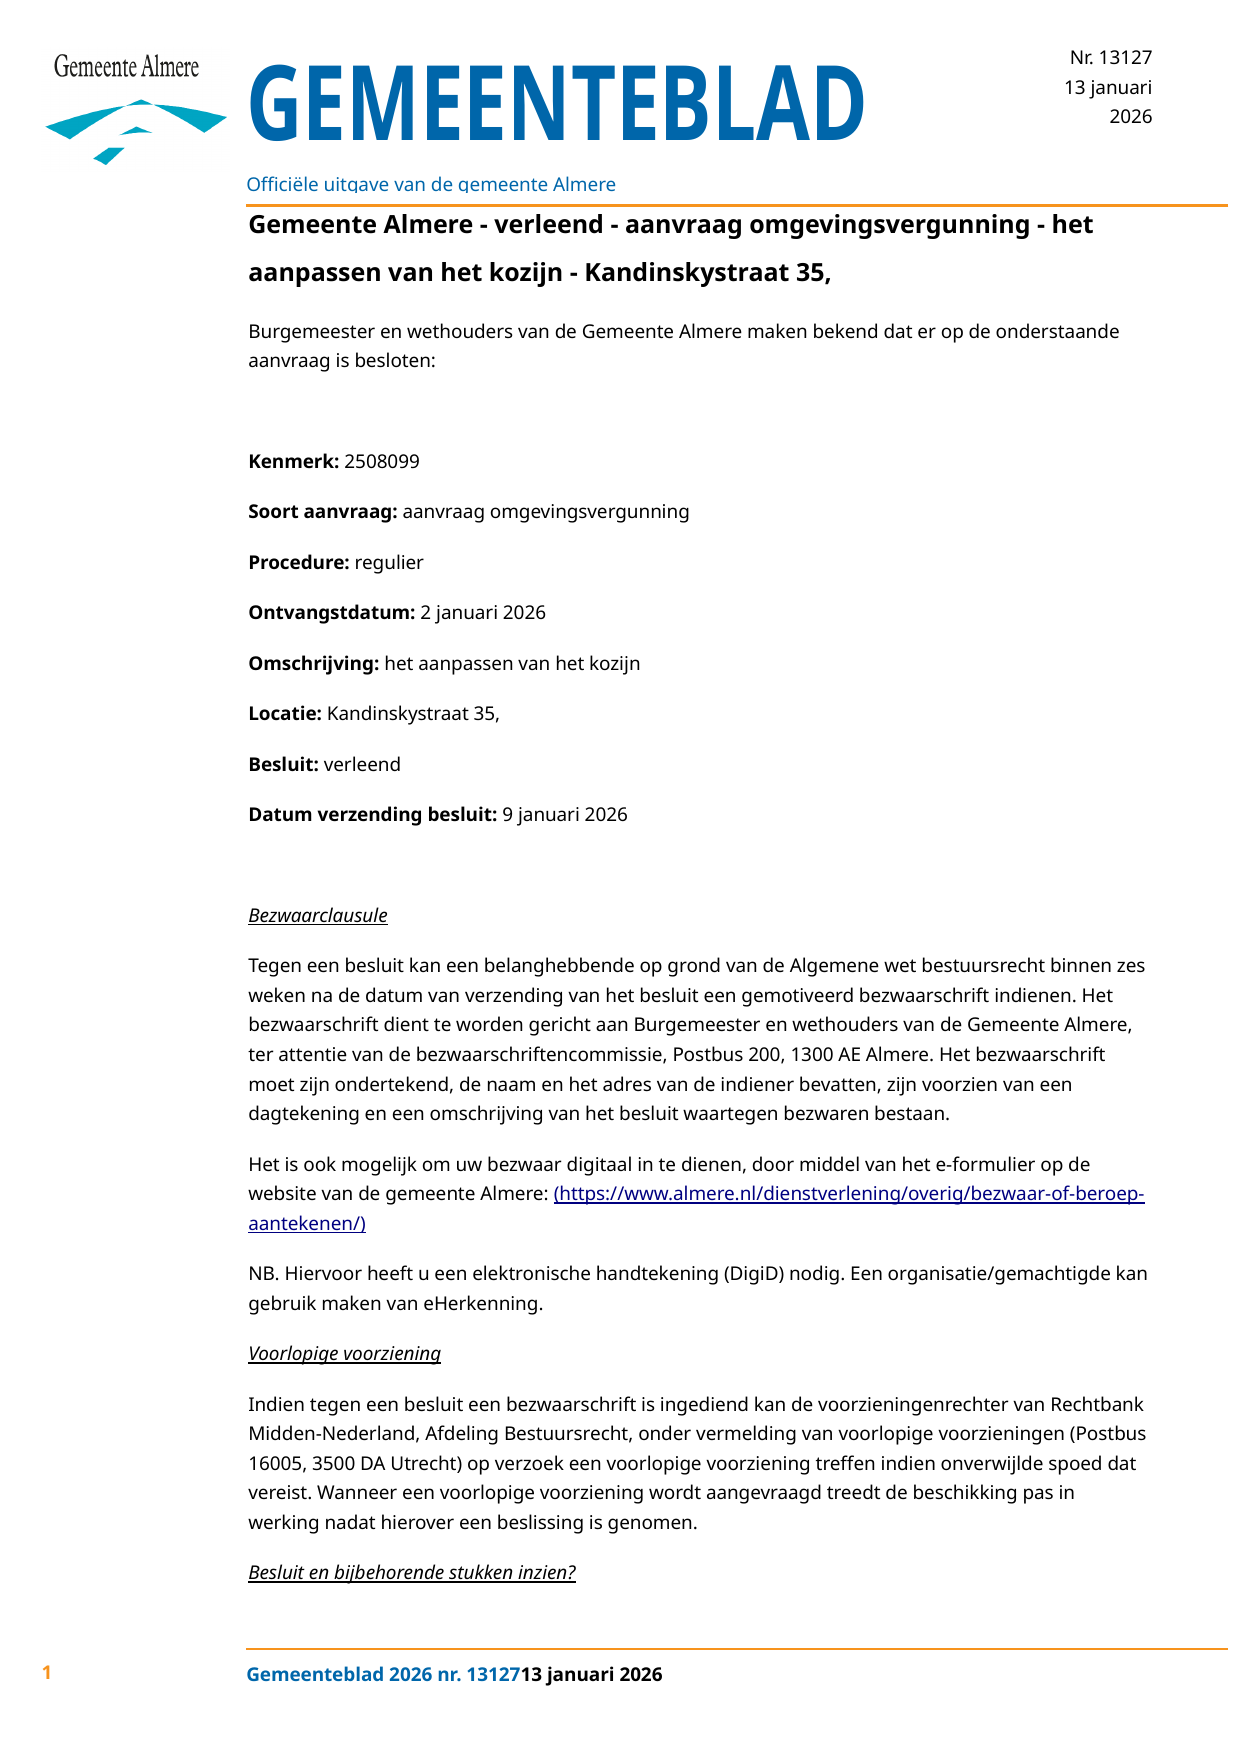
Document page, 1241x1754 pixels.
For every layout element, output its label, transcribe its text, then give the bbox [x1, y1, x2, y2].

text Burgemeester en wethouders van de Gemeente Almere maken bekend dat er op de onderstaande aanvraag is besloten: [248, 318, 1152, 373]
text Voorlopige voorziening [248, 1340, 1152, 1366]
text Bezwaarclausule [248, 902, 1152, 928]
text Besluit: verleend [248, 751, 1152, 777]
text Omschrijving: het aanpassen van het kozijn [248, 650, 1152, 676]
text Het is ook mogelijk om uw bezwaar digitaal in te dienen, door middel van het e-formulier op de website van de gemeente Almere: (https://www.almere.nl/dienstverlening/overig/bezwaar-of-beroep-aantekenen/) [248, 1151, 1152, 1236]
text NB. Hiervoor heeft u een elektronische handtekening (DigiD) nodig. Een organisatie/gemachtigde kan gebruik maken van eHerkenning. [248, 1260, 1152, 1316]
text Datum verzending besluit: 9 januari 2026 [248, 801, 1152, 827]
text Ontvangstdatum: 2 januari 2026 [248, 599, 1152, 625]
text Indien tegen een besluit een bezwaarschrift is ingediend kan de voorzieningenrechter van Rechtbank Midden-Nederland, Afdeling Bestuursrecht, onder vermelding van voorlopige voorzieningen (Postbus 16005, 3500 DA Utrecht) op verzoek een voorlopige voorziening treffen indien onverwijlde spoed dat vereist. Wanneer een voorlopige voorziening wordt aangevraagd treedt de beschikking pas in werking nadat hierover een beslissing is genomen. [248, 1391, 1152, 1535]
text Soort aanvraag: aanvraag omgevingsvergunning [248, 499, 1152, 524]
text Gemeente Almere - verleend - aanvraag omgevingsvergunning - het aanpassen van het kozijn - Kandinskystraat 35, [248, 207, 1152, 288]
text Locatie: Kandinskystraat 35, [248, 700, 1152, 726]
text Tegen een besluit kan een belanghebbende op grond van de Algemene wet bestuursrecht binnen zes weken na de datum van verzending van het besluit een gemotiveerd bezwaarschrift indienen. Het bezwaarschrift dient te worden gericht aan Burgemeester en wethouders van de Gemeente Almere, ter attentie van de bezwaarschriftencommissie, Postbus 200, 1300 AE Almere. Het bezwaarschrift moet zijn ondertekend, de naam en het adres van de indiener bevatten, zijn voorzien van een dagtekening en een omschrijving van het besluit waartegen bezwaren bestaan. [248, 952, 1152, 1126]
text Besluit en bijbehorende stukken inzien? [248, 1559, 1152, 1585]
picture [41, 47, 231, 172]
text Kenmerk: 2508099 [248, 448, 1152, 474]
text Procedure: regulier [248, 549, 1152, 575]
